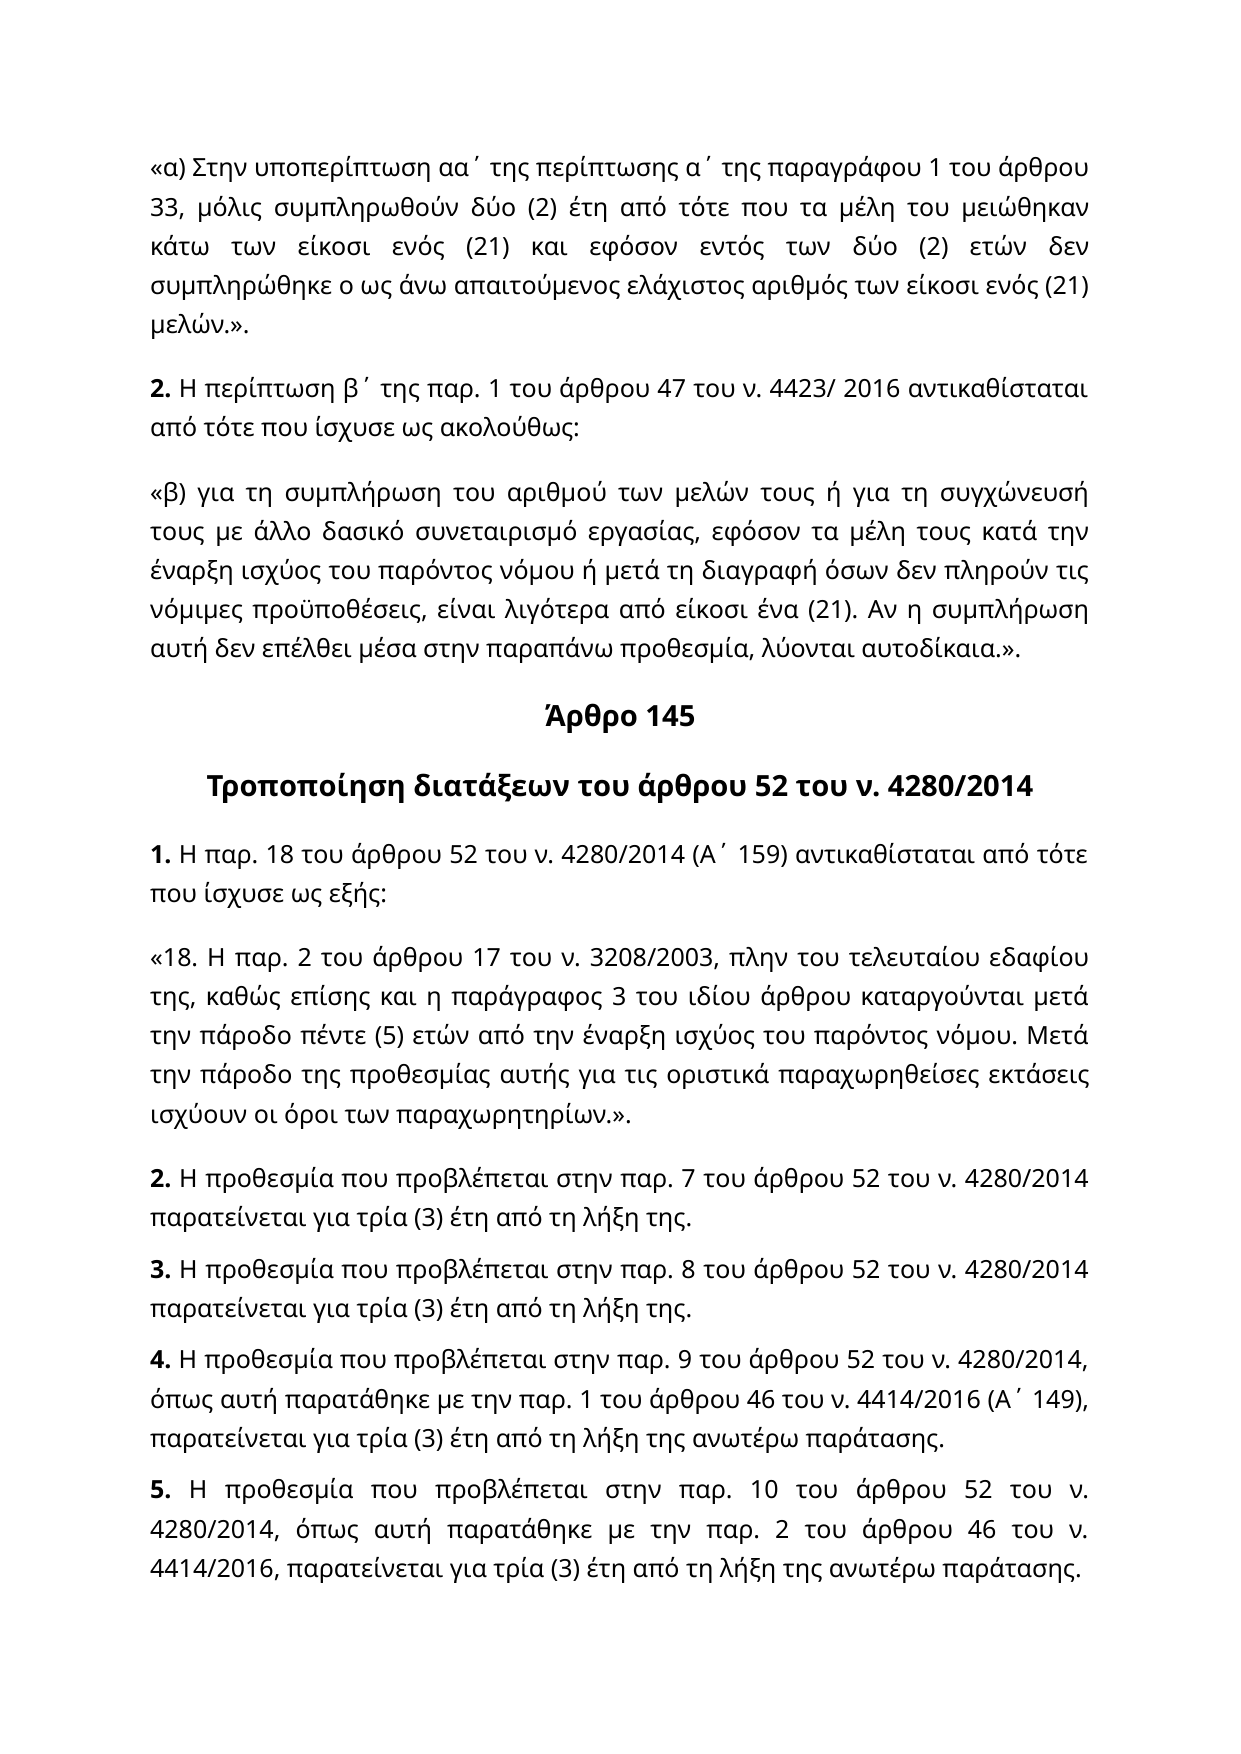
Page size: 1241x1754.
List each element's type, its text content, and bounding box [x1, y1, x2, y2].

text 5. Η προθεσμία που προβλέπεται στην παρ. 10 του άρθρου 52 του ν. 4280/2014, όπως αυτή παρατάθηκε με την παρ. 2 του άρθρου 46 του ν. 4414/2016, παρατείνεται για τρία (3) έτη από τη λήξη της ανωτέρω παράτασης. [150, 1472, 1090, 1584]
subtitle Τροποποίηση διατάξεων του άρθρου 52 του ν. 4280/2014 [150, 766, 1090, 805]
text 1. Η παρ. 18 του άρθρου 52 του ν. 4280/2014 (Α΄ 159) αντικαθίσταται από τότε που ίσχυσε ως εξής: [150, 836, 1090, 909]
subtitle Άρθρο 145 [150, 695, 1090, 735]
text 4. Η προθεσμία που προβλέπεται στην παρ. 9 του άρθρου 52 του ν. 4280/2014, όπως αυτή παρατάθηκε με την παρ. 1 του άρθρου 46 του ν. 4414/2016 (Α΄ 149), παρατείνεται για τρία (3) έτη από τη λήξη της ανωτέρω παράτασης. [150, 1342, 1090, 1454]
text «18. Η παρ. 2 του άρθρου 17 του ν. 3208/2003, πλην του τελευταίου εδαφίου της, καθώς επίσης και η παράγραφος 3 του ιδίου άρθρου καταργούνται μετά την πάροδο πέντε (5) ετών από την έναρξη ισχύος του παρόντος νόμου. Μετά την πάροδο της προθεσμίας αυτής για τις οριστικά παραχωρηθείσες εκτάσεις ισχύουν οι όροι των παραχωρητηρίων.». [150, 939, 1090, 1130]
text 2. Η προθεσμία που προβλέπεται στην παρ. 7 του άρθρου 52 του ν. 4280/2014 παρατείνεται για τρία (3) έτη από τη λήξη της. [150, 1160, 1090, 1234]
text «β) για τη συμπλήρωση του αριθμού των μελών τους ή για τη συγχώνευσή τους με άλλο δασικό συνεταιρισμό εργασίας, εφόσον τα μέλη τους κατά την έναρξη ισχύος του παρόντος νόμου ή μετά τη διαγραφή όσων δεν πληρούν τις νόμιμες προϋποθέσεις, είναι λιγότερα από είκοσι ένα (21). Αν η συμπλήρωση αυτή δεν επέλθει μέσα στην παραπάνω προθεσμία, λύονται αυτοδίκαια.». [150, 474, 1090, 665]
text 2. Η περίπτωση β΄ της παρ. 1 του άρθρου 47 του ν. 4423/ 2016 αντικαθίσταται από τότε που ίσχυσε ως ακολούθως: [150, 371, 1090, 444]
text «α) Στην υποπερίπτωση αα΄ της περίπτωσης α΄ της παραγράφου 1 του άρθρου 33, μόλις συμπληρωθούν δύο (2) έτη από τότε που τα μέλη του μειώθηκαν κάτω των είκοσι ενός (21) και εφόσον εντός των δύο (2) ετών δεν συμπληρώθηκε ο ως άνω απαιτούμενος ελάχιστος αριθμός των είκοσι ενός (21) μελών.». [150, 150, 1090, 341]
text 3. Η προθεσμία που προβλέπεται στην παρ. 8 του άρθρου 52 του ν. 4280/2014 παρατείνεται για τρία (3) έτη από τη λήξη της. [150, 1251, 1090, 1324]
